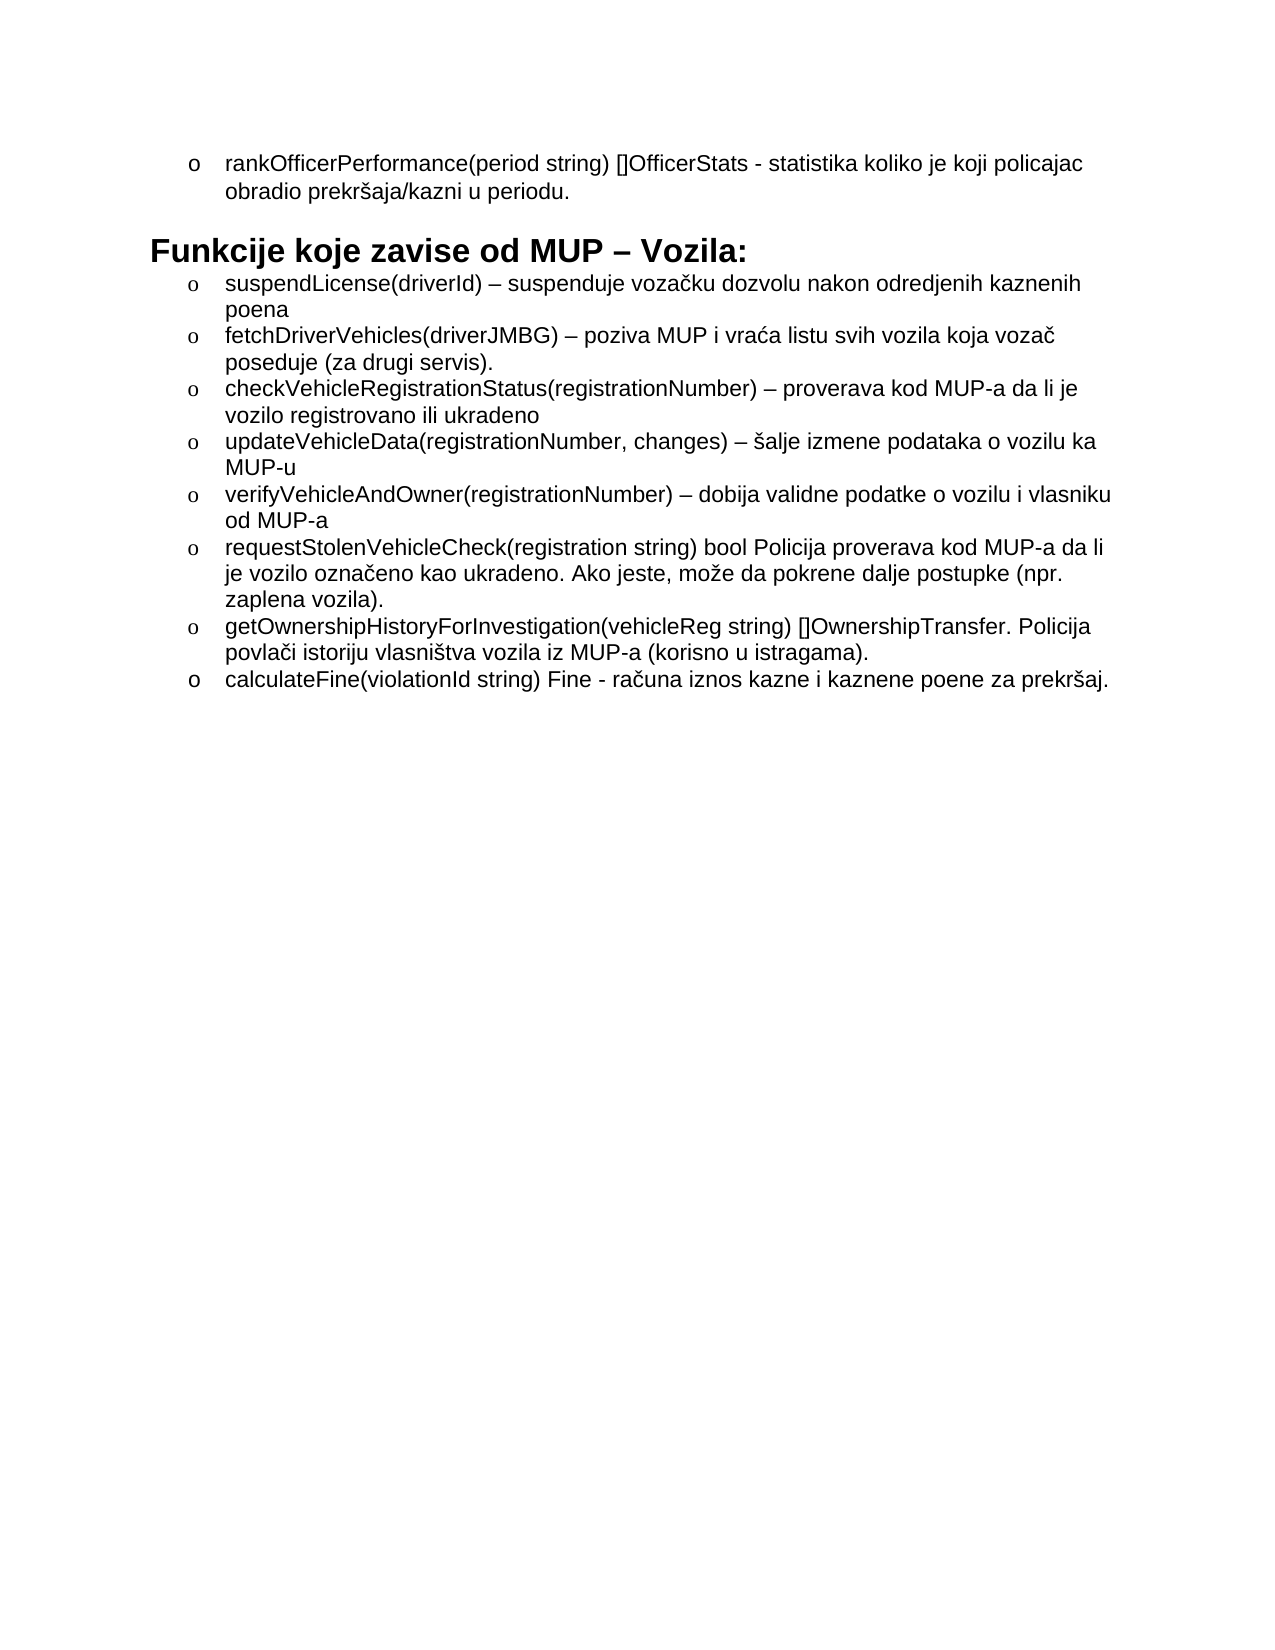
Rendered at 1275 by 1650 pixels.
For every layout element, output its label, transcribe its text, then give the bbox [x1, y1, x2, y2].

list checkVehicleRegistrationStatus(registrationNumber) – proverava kod MUP-a da li je vozilo registrovano ili ukradeno [187, 375, 1125, 428]
list calculateFine(violationId string) Fine - računa iznos kazne i kaznene poene za prekršaj. [187, 666, 1125, 694]
list requestStolenVehicleCheck(registration string) bool Policija proverava kod MUP-a da li je vozilo označeno kao ukradeno. Ako jeste, može da pokrene dalje postupke (npr. zaplena vozila). [187, 533, 1125, 613]
list getOwnershipHistoryForInvestigation(vehicleReg string) []OwnershipTransfer. Policija povlači istoriju vlasništva vozila iz MUP-a (korisno u istragama). [187, 613, 1125, 666]
list updateVehicleData(registrationNumber, changes) – šalje izmene podataka o vozilu ka MUP-u [187, 428, 1125, 481]
list fetchDriverVehicles(driverJMBG) – poziva MUP i vraća listu svih vozila koja vozač poseduje (za drugi servis). [187, 322, 1125, 375]
text Funkcije koje zavise od MUP – Vozila: [150, 231, 1125, 269]
list verifyVehicleAndOwner(registrationNumber) – dobija validne podatke o vozilu i vlasniku od MUP-a [187, 481, 1125, 533]
list suspendLicense(driverId) – suspenduje vozačku dozvolu nakon odredjenih kaznenih poena [187, 269, 1125, 322]
list rankOfficerPerformance(period string) []OfficerStats - statistika koliko je koji policajac obradio prekršaja/kazni u periodu. [187, 150, 1125, 205]
